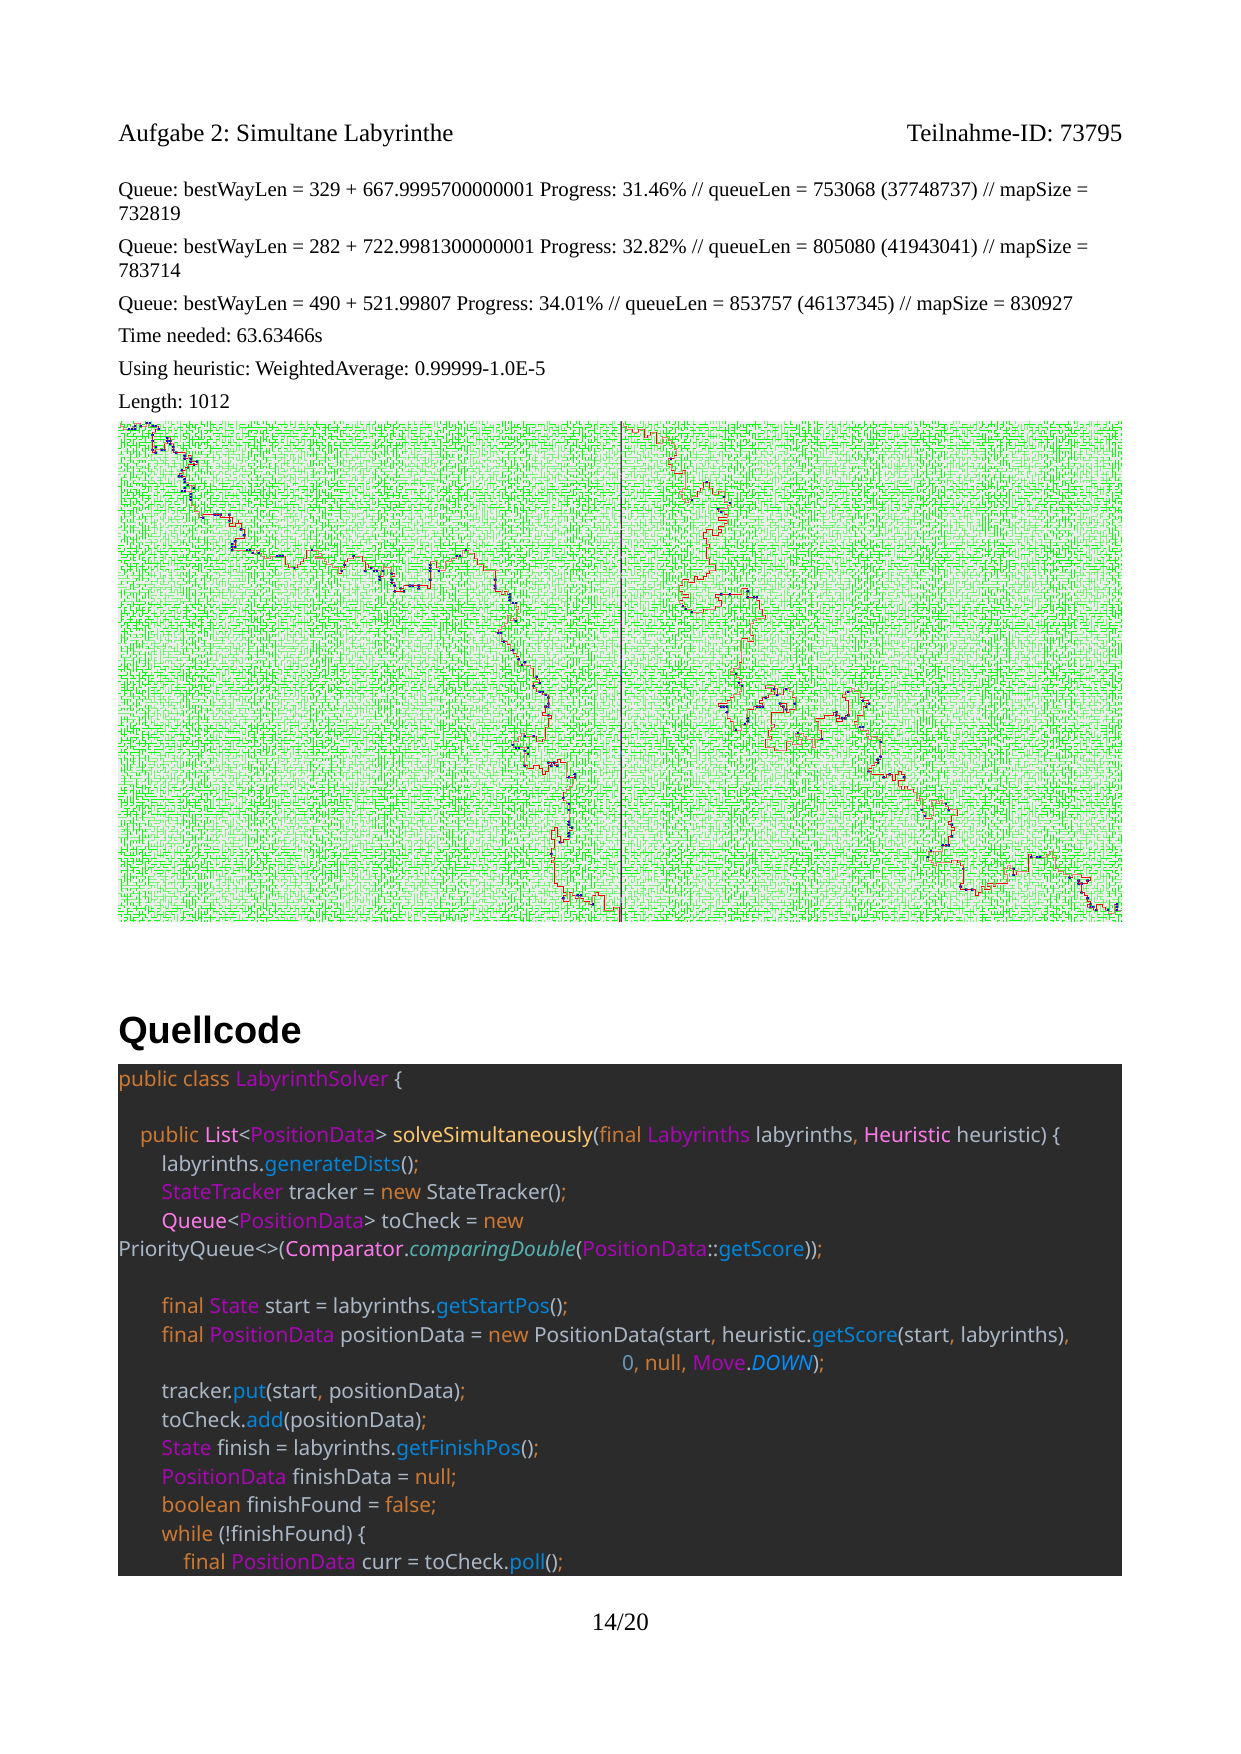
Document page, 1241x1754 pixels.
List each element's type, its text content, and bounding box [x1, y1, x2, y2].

text Time needed: 63.63466s [118, 323, 1122, 347]
text public class LabyrinthSolver { public List<PositionData> solveSimultaneously(final Labyrinths labyrinths, Heuristic heuristic) { labyrinths.generateDists(); [118, 1064, 1122, 1177]
text Queue: bestWayLen = 282 + 722.9981300000001 Progress: 32.82% // queueLen = 805080 (41943041) // mapSize = 783714 [118, 234, 1122, 282]
picture [118, 421, 1123, 922]
text Queue: bestWayLen = 490 + 521.99807 Progress: 34.01% // queueLen = 853757 (46137345) // mapSize = 830927 [118, 290, 1122, 314]
subtitle Quellcode [118, 1008, 1122, 1051]
text Using heuristic: WeightedAverage: 0.99999-1.0E-5 [118, 356, 1122, 380]
text StateTracker tracker = new StateTracker(); Queue<PositionData> toCheck = new PriorityQueue<>(Comparator.comparingDouble(PositionData::getScore)); final State start = labyrinths.getStartPos(); final PositionData positionData = new PositionData(start, heuristic.getScore(start, labyrinths), 0, null, Move.DOWN); tracker.put(start, positionData); toCheck.add(positionData); State finish = labyrinths.getFinishPos(); PositionData finishData = null; boolean finishFound = false; while (!finishFound) { final PositionData curr = toCheck.poll(); [118, 1177, 1122, 1576]
text Queue: bestWayLen = 329 + 667.9995700000001 Progress: 31.46% // queueLen = 753068 (37748737) // mapSize = 732819 [118, 177, 1122, 225]
text Length: 1012 [118, 388, 1122, 413]
